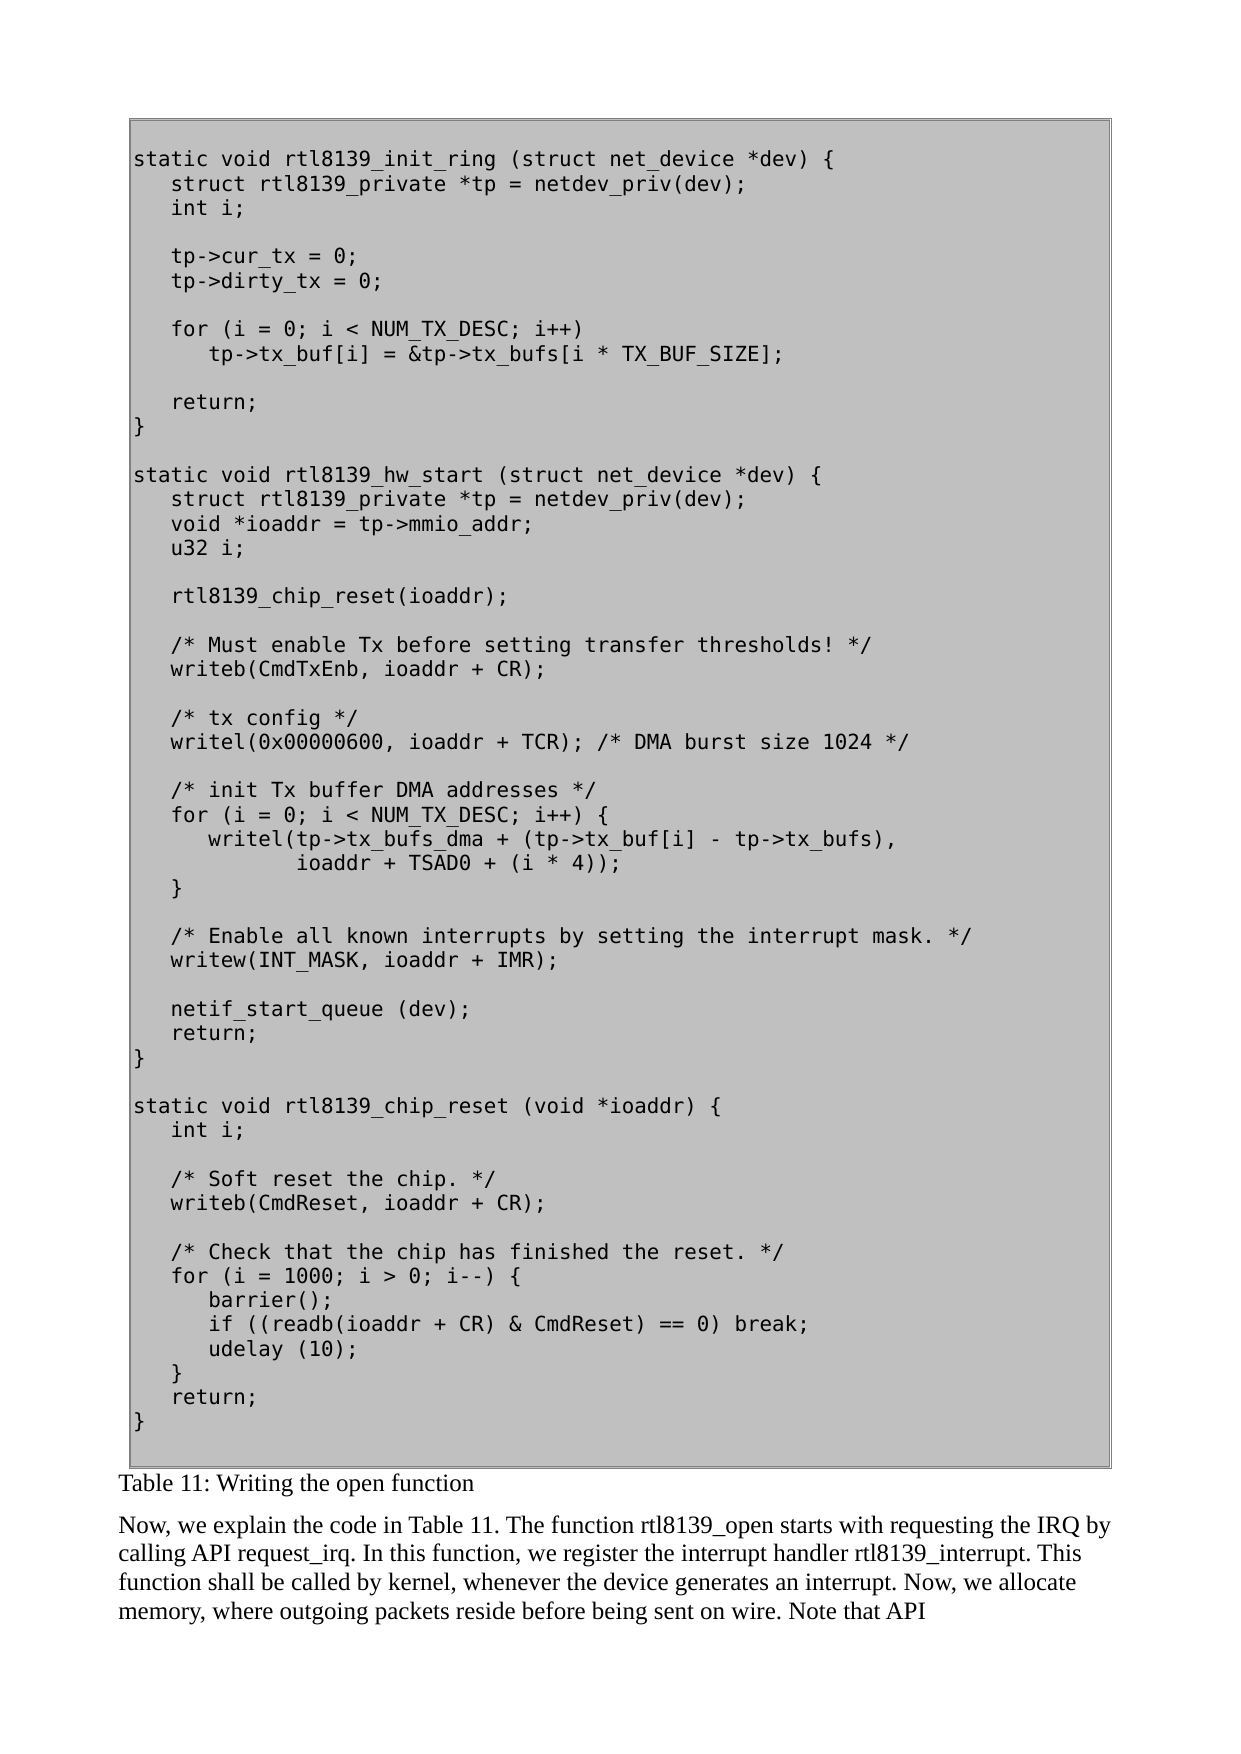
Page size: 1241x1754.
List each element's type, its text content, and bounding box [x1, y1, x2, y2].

table_header static void rtl8139_init_ring (struct net_device *dev) { struct rtl8139_private *tp = netdev_priv(dev); int i; tp->cur_tx = 0; tp->dirty_tx = 0; for (i = 0; i < NUM_TX_DESC; i++) tp->tx_buf[i] = &tp->tx_bufs[i * TX_BUF_SIZE]; return; } static void rtl8139_hw_start (struct net_device *dev) { struct rtl8139_private *tp = netdev_priv(dev); void *ioaddr = tp->mmio_addr; u32 i; rtl8139_chip_reset(ioaddr); /* Must enable Tx before setting transfer thresholds! */ writeb(CmdTxEnb, ioaddr + CR); /* tx config */ writel(0x00000600, ioaddr + TCR); /* DMA burst size 1024 */ /* init Tx buffer DMA addresses */ for (i = 0; i < NUM_TX_DESC; i++) { writel(tp->tx_bufs_dma + (tp->tx_buf[i] - tp->tx_bufs), ioaddr + TSAD0 + (i * 4)); } /* Enable all known interrupts by setting the interrupt mask. */ writew(INT_MASK, ioaddr + IMR); netif_start_queue (dev); return; } static void rtl8139_chip_reset (void *ioaddr) { int i; /* Soft reset the chip. */ writeb(CmdReset, ioaddr + CR); /* Check that the chip has finished the reset. */ for (i = 1000; i > 0; i--) { barrier(); if ((readb(ioaddr + CR) & CmdReset) == 0) break; udelay (10); } return; } [131, 121, 1109, 1466]
text Table 11: Writing the open function [118, 1468, 1122, 1497]
text Now, we explain the code in Table 11. The function rtl8139_open starts with requesting the IRQ by calling API request_irq. In this function, we register the interrupt handler rtl8139_interrupt. This function shall be called by kernel, whenever the device generates an interrupt. Now, we allocate memory, where outgoing packets reside before being sent on wire. Note that API [118, 1510, 1122, 1625]
